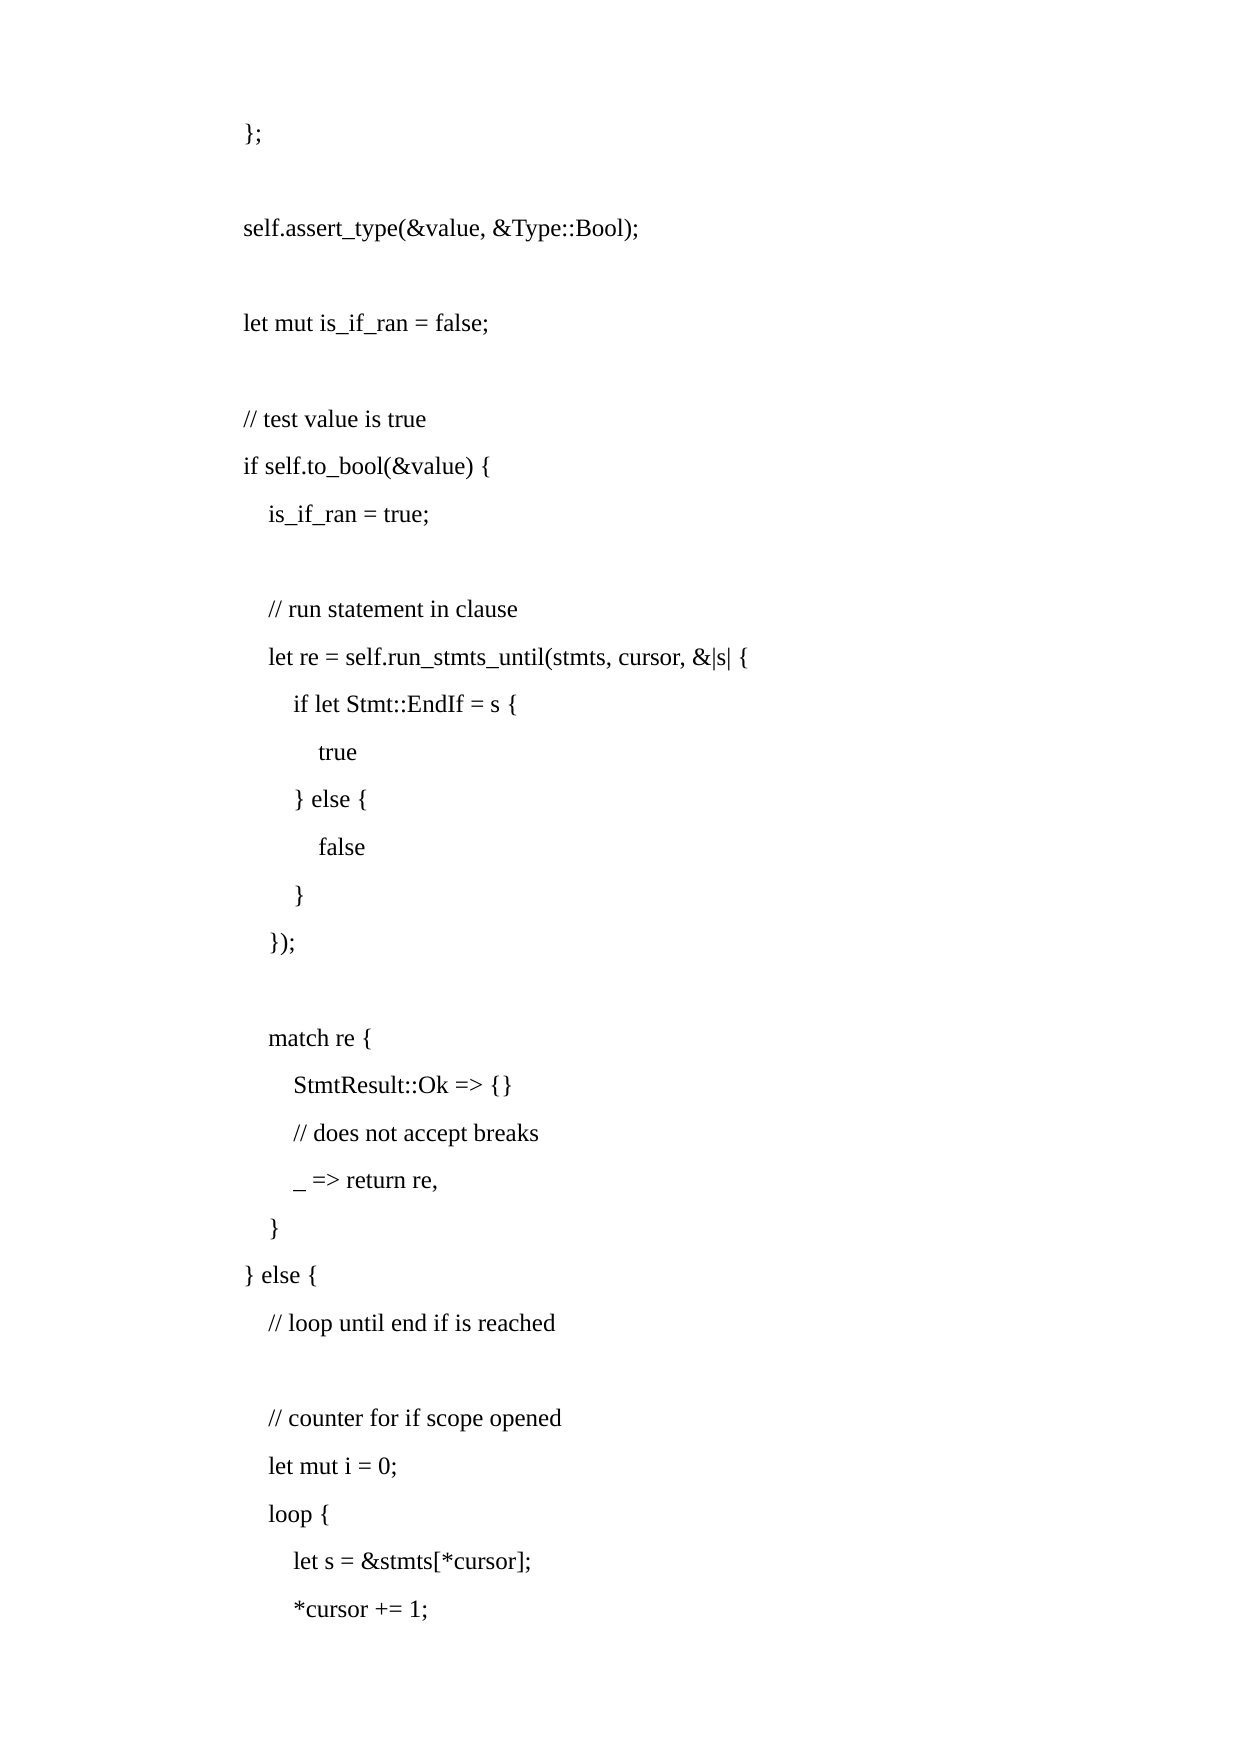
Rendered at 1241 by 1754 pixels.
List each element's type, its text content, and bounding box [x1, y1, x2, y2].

text // counter for if scope opened [118, 1403, 1122, 1432]
text // loop until end if is reached [118, 1308, 1122, 1337]
text } else { [118, 1261, 1122, 1289]
text if let Stmt::EndIf = s { [118, 689, 1122, 718]
text } [118, 880, 1122, 908]
text match re { [118, 1023, 1122, 1051]
text if self.to_bool(&value) { [118, 451, 1122, 480]
text let mut is_if_ran = false; [118, 308, 1122, 337]
text let s = &stmts[*cursor]; [118, 1546, 1122, 1575]
text true [118, 737, 1122, 766]
text // does not accept breaks [118, 1118, 1122, 1147]
text *cursor += 1; [118, 1594, 1122, 1623]
text self.assert_type(&value, &Type::Bool); [118, 213, 1122, 242]
text }; [118, 118, 1122, 147]
text } else { [118, 784, 1122, 813]
text let mut i = 0; [118, 1451, 1122, 1480]
text } [118, 1213, 1122, 1242]
text }); [118, 927, 1122, 956]
text // test value is true [118, 404, 1122, 432]
text let re = self.run_stmts_until(stmts, cursor, &|s| { [118, 642, 1122, 671]
text _ => return re, [118, 1165, 1122, 1194]
text is_if_ran = true; [118, 499, 1122, 528]
text loop { [118, 1499, 1122, 1527]
text // run statement in clause [118, 594, 1122, 623]
text false [118, 832, 1122, 861]
text StmtResult::Ok => {} [118, 1070, 1122, 1099]
